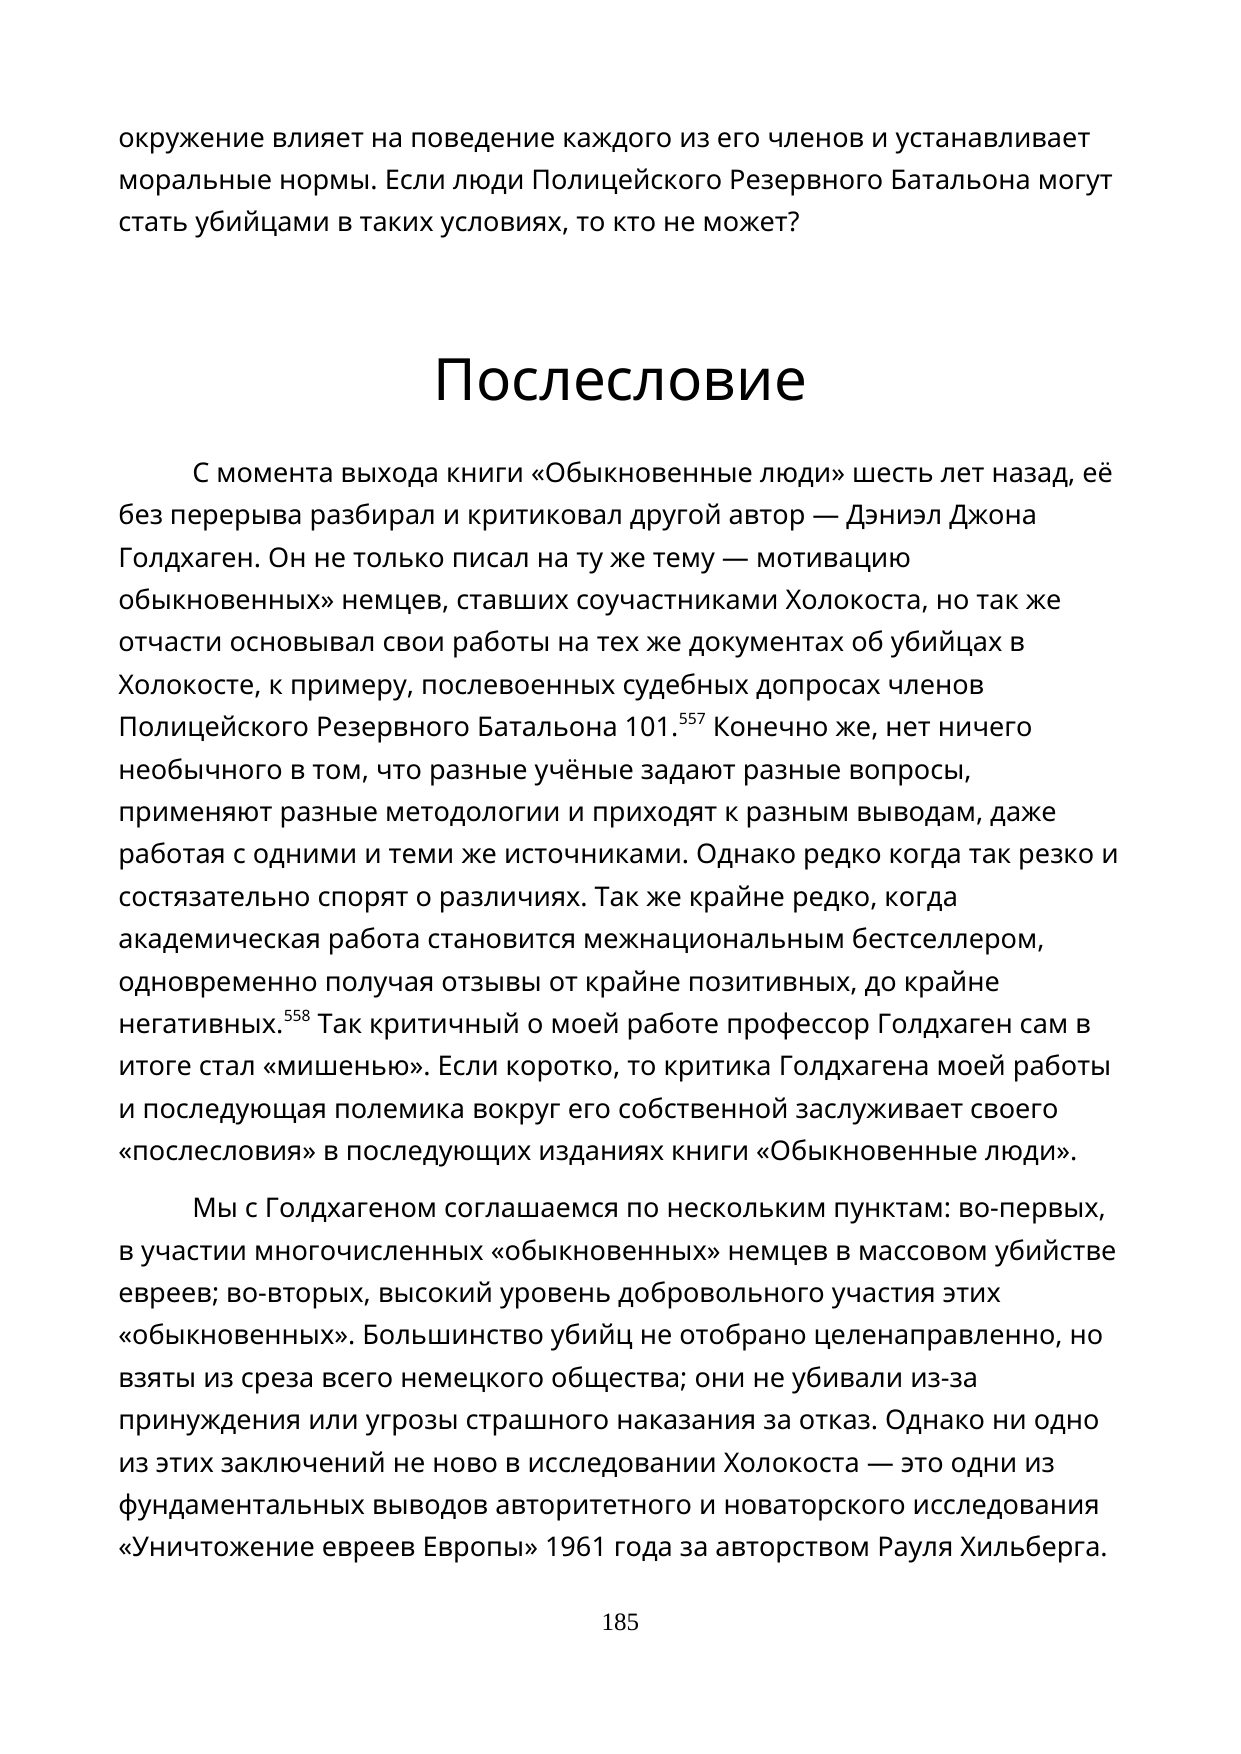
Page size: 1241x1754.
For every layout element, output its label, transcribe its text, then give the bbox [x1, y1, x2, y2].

text С момента выхода книги «Обыкновенные люди» шесть лет назад, её без перерыва разбирал и критиковал другой автор — Дэниэл Джона Голдхаген. Он не только писал на ту же тему — мотивацию обыкновенных» немцев, ставших соучастниками Холокоста, но так же отчасти основывал свои работы на тех же документах об убийцах в Холокосте, к примеру, послевоенных судебных допросах членов Полицейского Резервного Батальона 101. Конечно же, нет ничего необычного в том, что разные учёные задают разные вопросы, применяют разные методологии и приходят к разным выводам, даже работая с одними и теми же источниками. Однако редко когда так резко и состязательно спорят о различиях. Так же крайне редко, когда академическая работа становится межнациональным бестселлером, одновременно получая отзывы от крайне позитивных, до крайне негативных. Так критичный о моей работе профессор Голдхаген сам в итоге стал «мишенью». Если коротко, то критика Голдхагена моей работы и последующая полемика вокруг его собственной заслуживает своего «послесловия» в последующих изданиях книги «Обыкновенные люди». [118, 453, 1122, 1168]
subtitle Послесловие [118, 338, 1122, 417]
text Мы с Голдхагеном соглашаемся по нескольким пунктам: во-первых, в участии многочисленных «обыкновенных» немцев в массовом убийстве евреев; во-вторых, высокий уровень добровольного участия этих «обыкновенных». Большинство убийц не отобрано целенаправленно, но взяты из среза всего немецкого общества; они не убивали из-за принуждения или угрозы страшного наказания за отказ. Однако ни одно из этих заключений не ново в исследовании Холокоста — это одни из фундаментальных выводов авторитетного и новаторского исследования «Уничтожение евреев Европы» 1961 года за авторством Рауля Хильберга. [118, 1189, 1122, 1565]
text окружение влияет на поведение каждого из его членов и устанавливает моральные нормы. Если люди Полицейского Резервного Батальона могут стать убийцами в таких условиях, то кто не может? [118, 118, 1122, 240]
